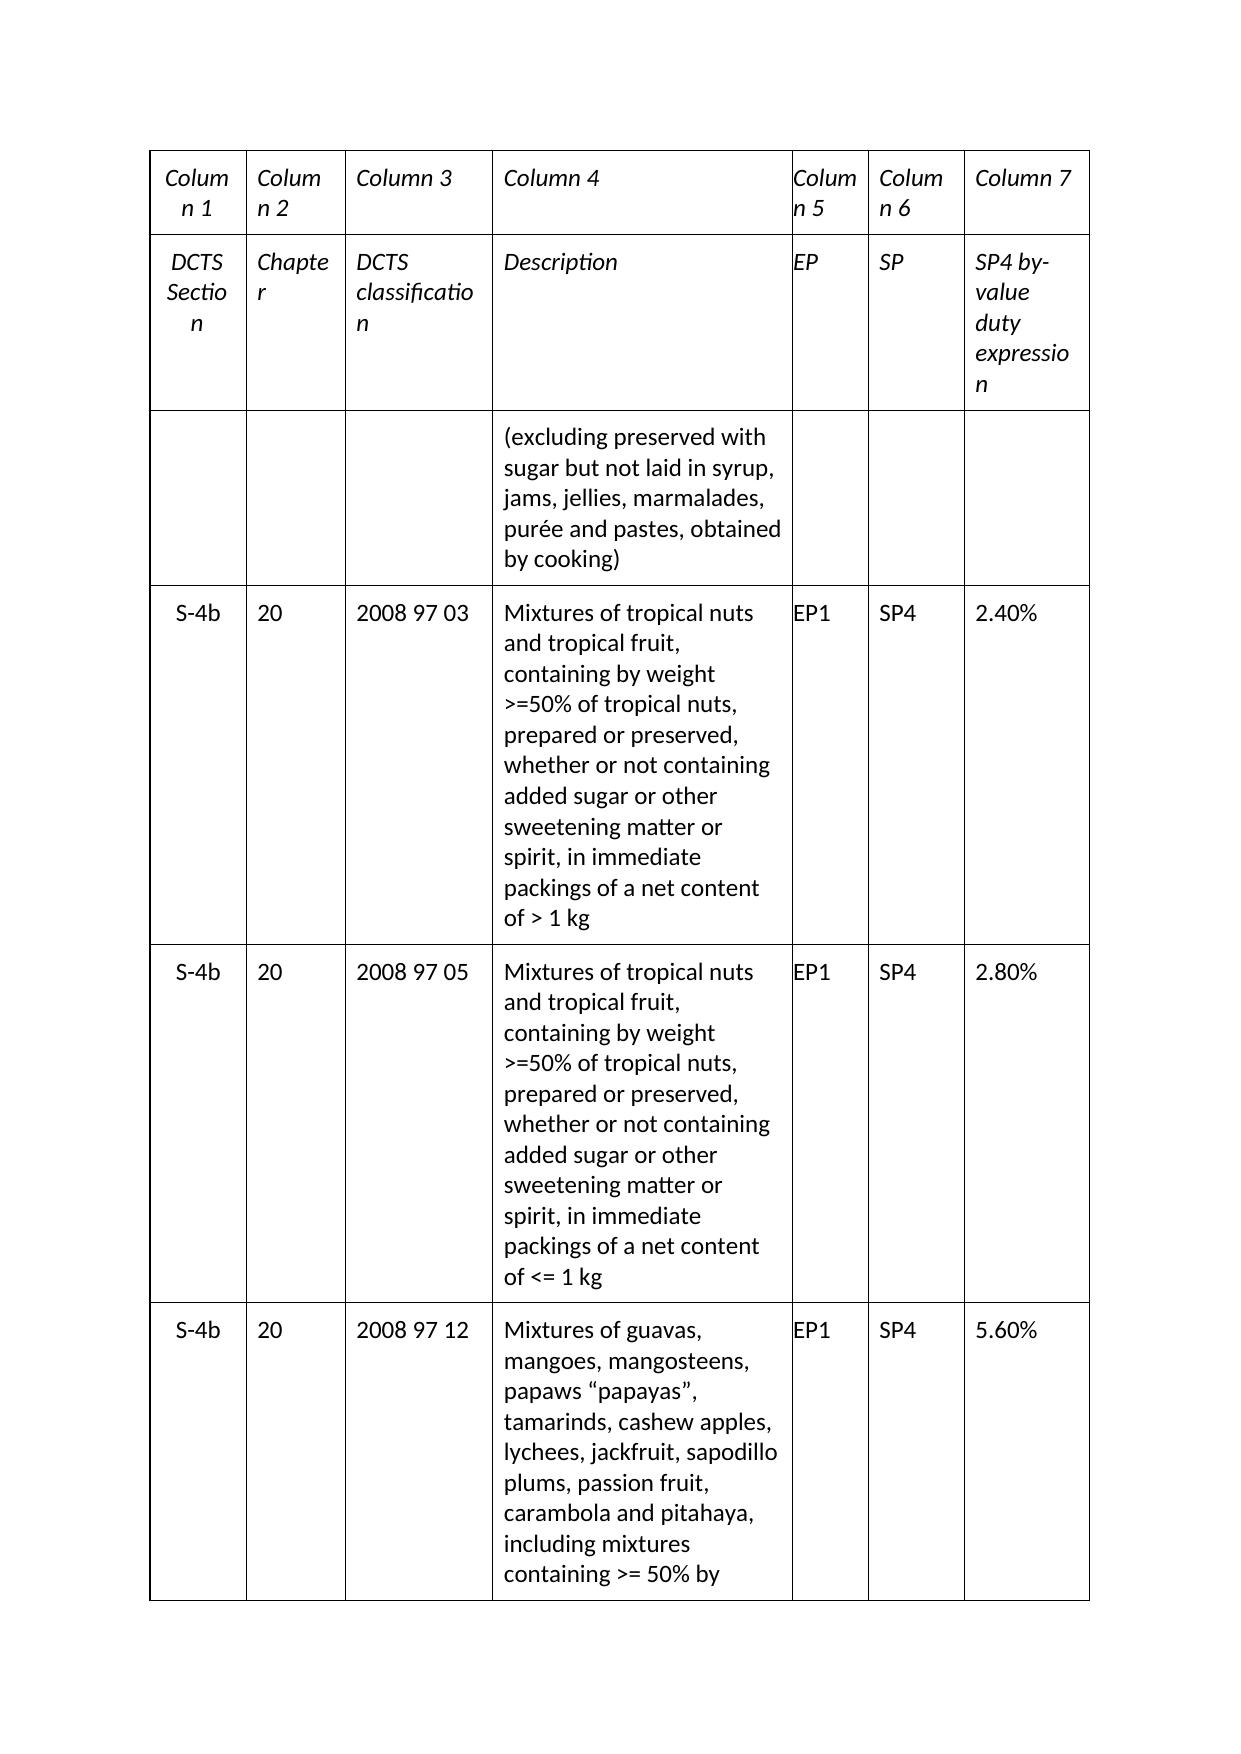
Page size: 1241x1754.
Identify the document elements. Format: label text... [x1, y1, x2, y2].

table_cell Mixtures of tropical nuts and tropical fruit, containing by weight >=50% of tropical nuts, prepared or preserved, whether or not containing added sugar or other sweetening matter or spirit, in immediate packings of a net content of <= 1 kg [493, 945, 792, 1302]
table_cell S-4b [151, 586, 246, 944]
table_cell Chapter [247, 235, 345, 409]
table_cell [793, 411, 868, 585]
table_cell 20 [247, 586, 345, 944]
table_cell Mixtures of guavas, mangoes, mangosteens, papaws “papayas”, tamarinds, cashew apples, lychees, jackfruit, sapodillo plums, passion fruit, carambola and pitahaya, including mixtures containing >= 50% by [493, 1303, 792, 1600]
table_cell [869, 411, 964, 585]
table_header Column 1 [151, 151, 246, 234]
table_cell SP4 by-value duty expression [965, 235, 1089, 409]
table_cell [346, 411, 492, 585]
table_cell EP1 [793, 1303, 868, 1600]
table_header Column 3 [346, 151, 492, 234]
table_header Column 7 [965, 151, 1089, 234]
table_cell Description [493, 235, 792, 409]
table_cell S-4b [151, 945, 246, 1302]
table_cell 20 [247, 945, 345, 1302]
table_cell 2008 97 12 [346, 1303, 492, 1600]
table_cell SP4 [869, 1303, 964, 1600]
table_cell SP4 [869, 586, 964, 944]
table_cell 20 [247, 1303, 345, 1600]
table_header Column 6 [869, 151, 964, 234]
table_cell DCTS Section [151, 235, 246, 409]
table_header Column 5 [793, 151, 868, 234]
table_header Column 2 [247, 151, 345, 234]
table_cell EP [793, 235, 868, 409]
table_cell [965, 411, 1089, 585]
table_cell SP [869, 235, 964, 409]
table_cell 2.80% [965, 945, 1089, 1302]
table_cell EP1 [793, 945, 868, 1302]
table_cell (excluding preserved with sugar but not laid in syrup, jams, jellies, marmalades, purée and pastes, obtained by cooking) [493, 411, 792, 585]
table_cell SP4 [869, 945, 964, 1302]
table_cell 2008 97 03 [346, 586, 492, 944]
table_cell DCTS classification [346, 235, 492, 409]
table_cell [247, 411, 345, 585]
table_cell EP1 [793, 586, 868, 944]
table_cell S-4b [151, 1303, 246, 1600]
table_header Column 4 [493, 151, 792, 234]
table_cell [151, 411, 246, 585]
table_cell 5.60% [965, 1303, 1089, 1600]
table_cell 2.40% [965, 586, 1089, 944]
table_cell Mixtures of tropical nuts and tropical fruit, containing by weight >=50% of tropical nuts, prepared or preserved, whether or not containing added sugar or other sweetening matter or spirit, in immediate packings of a net content of > 1 kg [493, 586, 792, 944]
table_cell 2008 97 05 [346, 945, 492, 1302]
